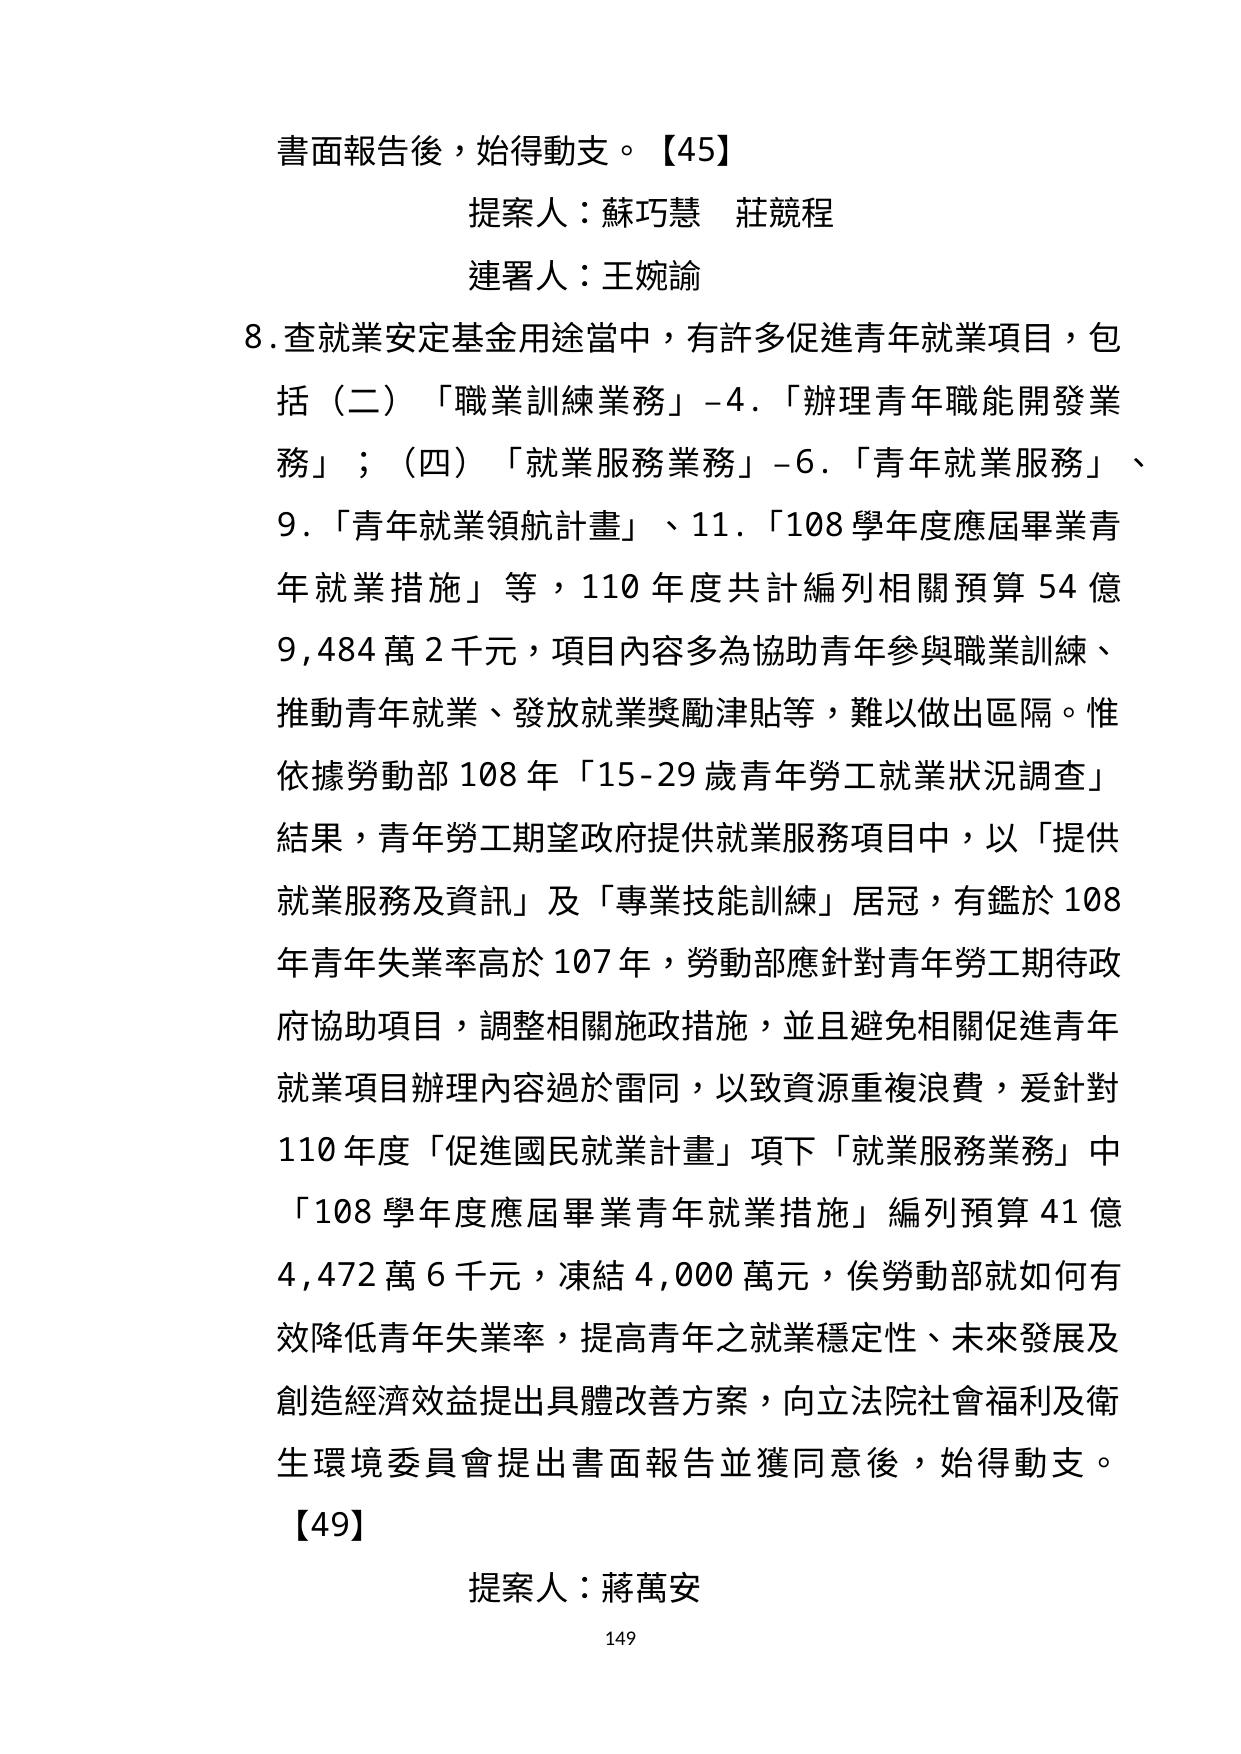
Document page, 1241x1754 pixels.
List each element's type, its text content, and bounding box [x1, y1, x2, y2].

text 提案人：蔣萬安 [468, 1544, 1122, 1607]
text 連署人：王婉諭 [468, 232, 1122, 294]
text 8.查就業安定基金用途當中，有許多促進青年就業項目，包括（二）「職業訓練業務」–4.「辦理青年職能開發業務」；（四）「就業服務業務」–6.「青年就業服務」、9.「青年就業領航計畫」、11.「108學年度應屆畢業青年就業措施」等，110年度共計編列相關預算54億9,484萬2千元，項目內容多為協助青年參與職業訓練、推動青年就業、發放就業獎勵津貼等，難以做出區隔。惟依據勞動部108年「15-29歲青年勞工就業狀況調查」結果，青年勞工期望政府提供就業服務項目中，以「提供就業服務及資訊」及「專業技能訓練」居冠，有鑑於108年青年失業率高於107年，勞動部應針對青年勞工期待政府協助項目，調整相關施政措施，並且避免相關促進青年就業項目辦理內容過於雷同，以致資源重複浪費，爰針對110年度「促進國民就業計畫」項下「就業服務業務」中「108學年度應屆畢業青年就業措施」編列預算41億4,472萬6千元，凍結4,000萬元，俟勞動部就如何有效降低青年失業率，提高青年之就業穩定性、未來發展及創造經濟效益提出具體改善方案，向立法院社會福利及衛生環境委員會提出書面報告並獲同意後，始得動支。【49】 [243, 294, 1122, 1544]
text 提案人：蘇巧慧 莊競程 [468, 169, 1122, 232]
text 書面報告後，始得動支。【45】 [243, 107, 1122, 169]
